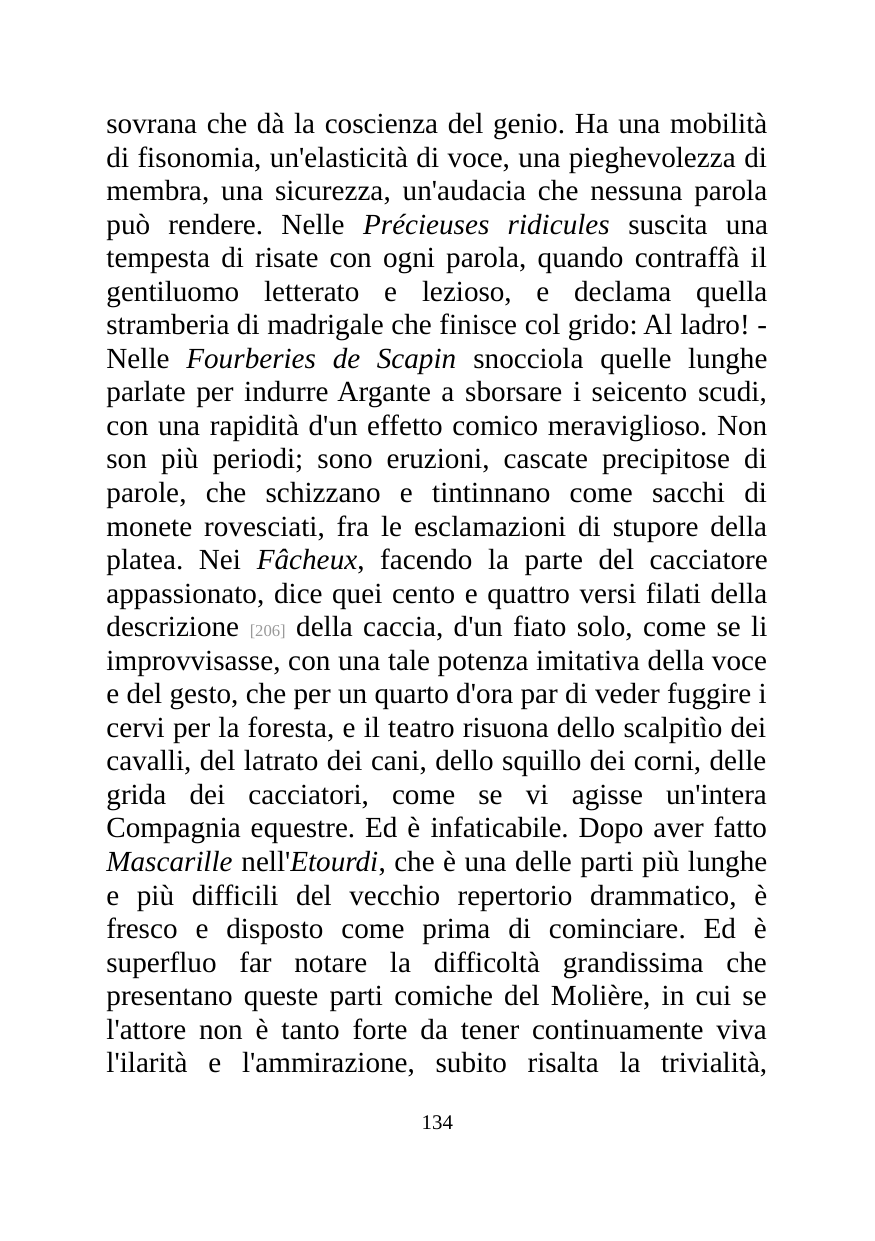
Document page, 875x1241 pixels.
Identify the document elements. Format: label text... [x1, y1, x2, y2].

text sovrana che dà la coscienza del genio. Ha una mobilità di fisonomia, un'elasticità di voce, una pieghevolezza di membra, una sicurezza, un'audacia che nessuna parola può rendere. Nelle Précieuses ridicules suscita una tempesta di risate con ogni parola, quando contraffà il gentiluomo letterato e lezioso, e declama quella stramberia di madrigale che finisce col grido: Al ladro! - Nelle Fourberies de Scapin snocciola quelle lunghe parlate per indurre Argante a sborsare i seicento scudi, con una rapidità d'un effetto comico meraviglioso. Non son più periodi; sono eruzioni, cascate precipitose di parole, che schizzano e tintinnano come sacchi di monete rovesciati, fra le esclamazioni di stupore della platea. Nei Fâcheux, facendo la parte del cacciatore appassionato, dice quei cento e quattro versi filati della descrizione [206] della caccia, d'un fiato solo, come se li improvvisasse, con una tale potenza imitativa della voce e del gesto, che per un quarto d'ora par di veder fuggire i cervi per la foresta, e il teatro risuona dello scalpitìo dei cavalli, del latrato dei cani, dello squillo dei corni, delle grida dei cacciatori, come se vi agisse un'intera Compagnia equestre. Ed è infaticabile. Dopo aver fatto Mascarille nell'Etourdi, che è una delle parti più lunghe e più difficili del vecchio repertorio drammatico, è fresco e disposto come prima di cominciare. Ed è superfluo far notare la difficoltà grandissima che presentano queste parti comiche del Molière, in cui se l'attore non è tanto forte da tener continuamente viva l'ilarità e l'ammirazione, subito risalta la trivialità, [106, 106, 768, 1079]
